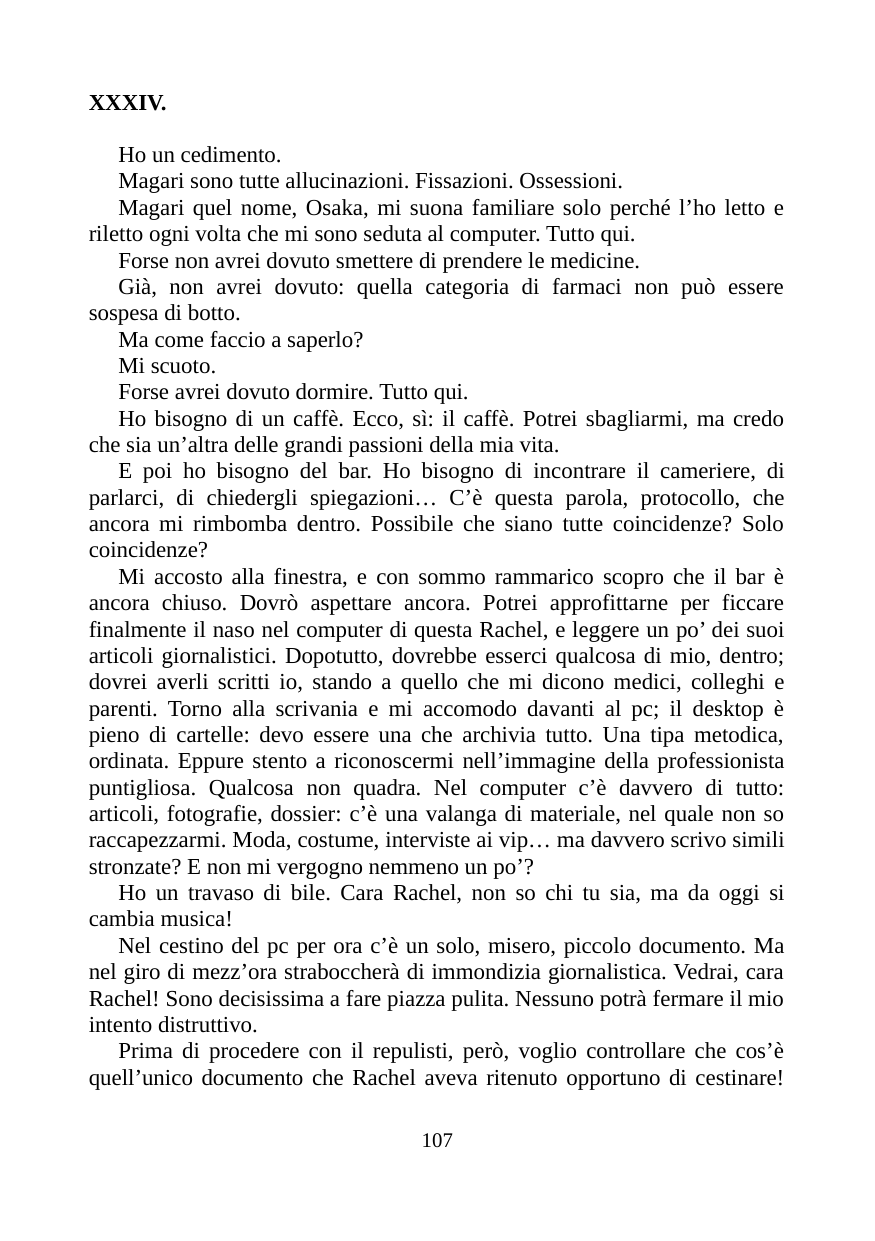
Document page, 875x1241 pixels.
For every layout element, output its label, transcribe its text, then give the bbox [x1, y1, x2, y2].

text Ho un cedimento. [88, 141, 786, 168]
text Nel cestino del pc per ora c’è un solo, misero, piccolo documento. Ma nel giro di mezz’ora straboccherà di immondizia giornalistica. Vedrai, cara Rachel! Sono decisissima a fare piazza pulita. Nessuno potrà fermare il mio intento distruttivo. [88, 932, 786, 1037]
subtitle XXXIV. [88, 88, 786, 115]
text Ma come faccio a saperlo? [88, 326, 786, 352]
text Forse avrei dovuto dormire. Tutto qui. [88, 378, 786, 405]
text Già, non avrei dovuto: quella categoria di farmaci non può essere sospesa di botto. [88, 273, 786, 326]
text Ho bisogno di un caffè. Ecco, sì: il caffè. Potrei sbagliarmi, ma credo che sia un’altra delle grandi passioni della mia vita. [88, 405, 786, 457]
text Mi scuoto. [88, 352, 786, 378]
text Magari sono tutte allucinazioni. Fissazioni. Ossessioni. [88, 168, 786, 194]
text Ho un travaso di bile. Cara Rachel, non so chi tu sia, ma da oggi si cambia musica! [88, 879, 786, 932]
text E poi ho bisogno del bar. Ho bisogno di incontrare il cameriere, di parlarci, di chiedergli spiegazioni… C’è questa parola, protocollo, che ancora mi rimbomba dentro. Possibile che siano tutte coincidenze? Solo coincidenze? [88, 457, 786, 563]
text Magari quel nome, Osaka, mi suona familiare solo perché l’ho letto e riletto ogni volta che mi sono seduta al computer. Tutto qui. [88, 194, 786, 247]
text Mi accosto alla finestra, e con sommo rammarico scopro che il bar è ancora chiuso. Dovrò aspettare ancora. Potrei approfittarne per ficcare finalmente il naso nel computer di questa Rachel, e leggere un po’ dei suoi articoli giornalistici. Dopotutto, dovrebbe esserci qualcosa di mio, dentro; dovrei averli scritti io, stando a quello che mi dicono medici, colleghi e parenti. Torno alla scrivania e mi accomodo davanti al pc; il desktop è pieno di cartelle: devo essere una che archivia tutto. Una tipa metodica, ordinata. Eppure stento a riconoscermi nell’immagine della professionista puntigliosa. Qualcosa non quadra. Nel computer c’è davvero di tutto: articoli, fotografie, dossier: c’è una valanga di materiale, nel quale non so raccapezzarmi. Moda, costume, interviste ai vip… ma davvero scrivo simili stronzate? E non mi vergogno nemmeno un po’? [88, 563, 786, 879]
text Forse non avrei dovuto smettere di prendere le medicine. [88, 247, 786, 273]
text Prima di procedere con il repulisti, però, voglio controllare che cos’è quell’unico documento che Rachel aveva ritenuto opportuno di cestinare! [88, 1037, 786, 1090]
